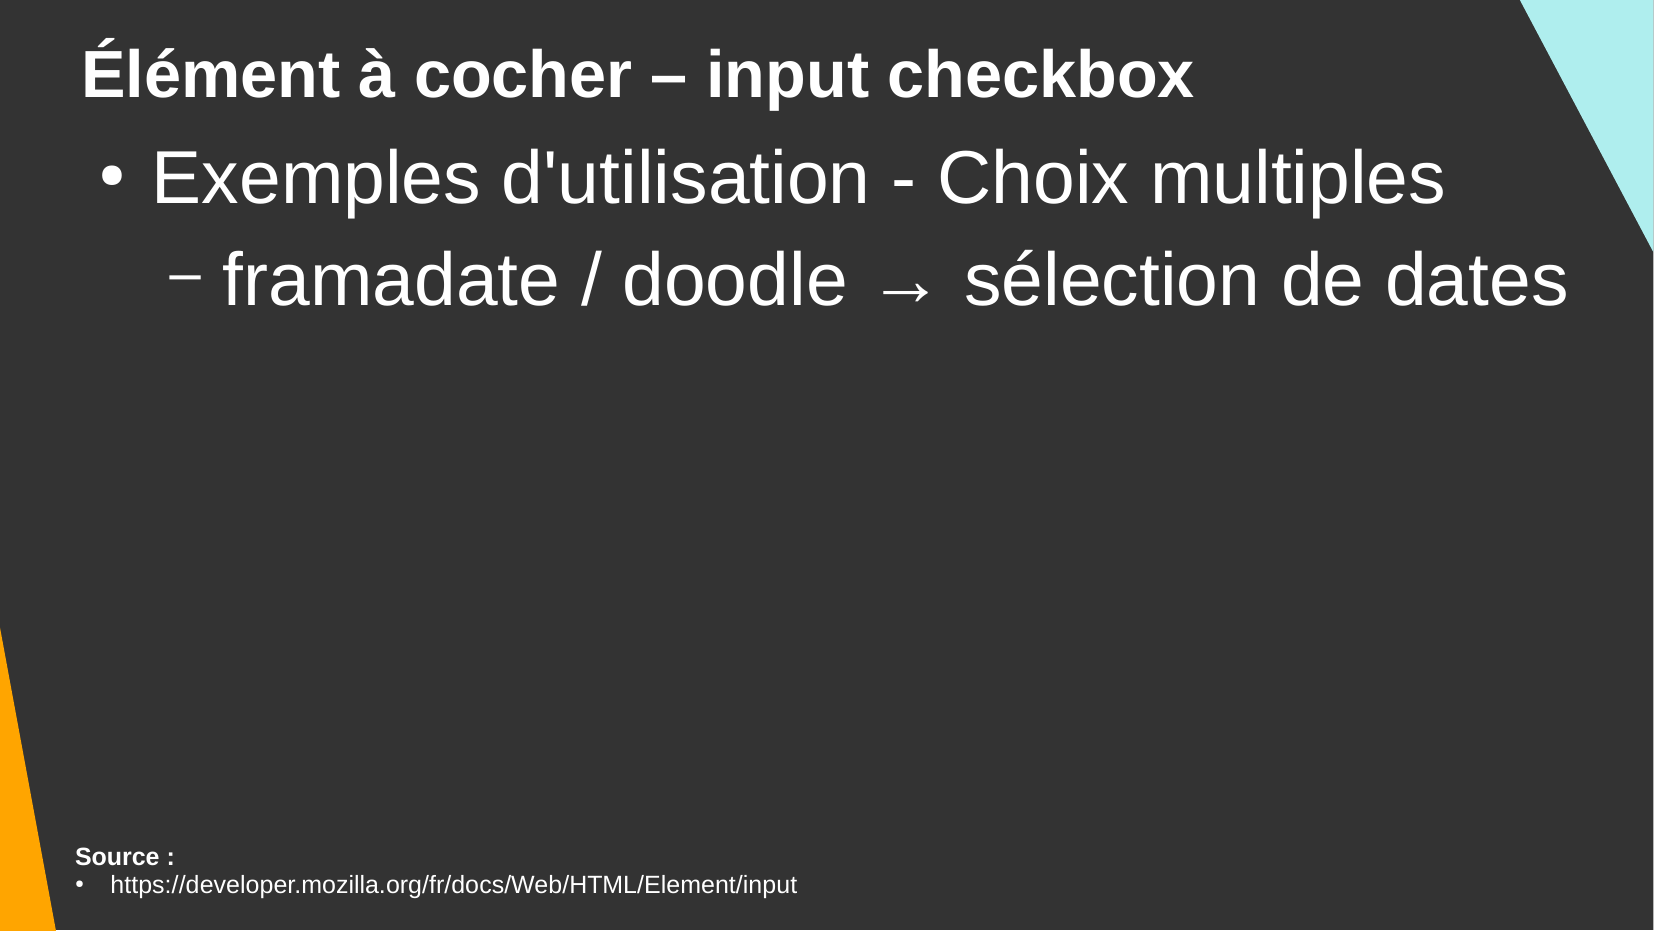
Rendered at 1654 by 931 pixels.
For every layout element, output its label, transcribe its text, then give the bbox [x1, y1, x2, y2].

text_box [1519, 0, 1654, 254]
list Exemples d'utilisation - Choix multiples framadate / doodle → sélection de dates [80, 135, 1642, 798]
text_box Source : https://developer.mozilla.org/fr/docs/Web/HTML/Element/input [60, 835, 1546, 907]
text_box [0, 627, 56, 931]
title Élément à cocher – input checkbox [81, 37, 1570, 115]
